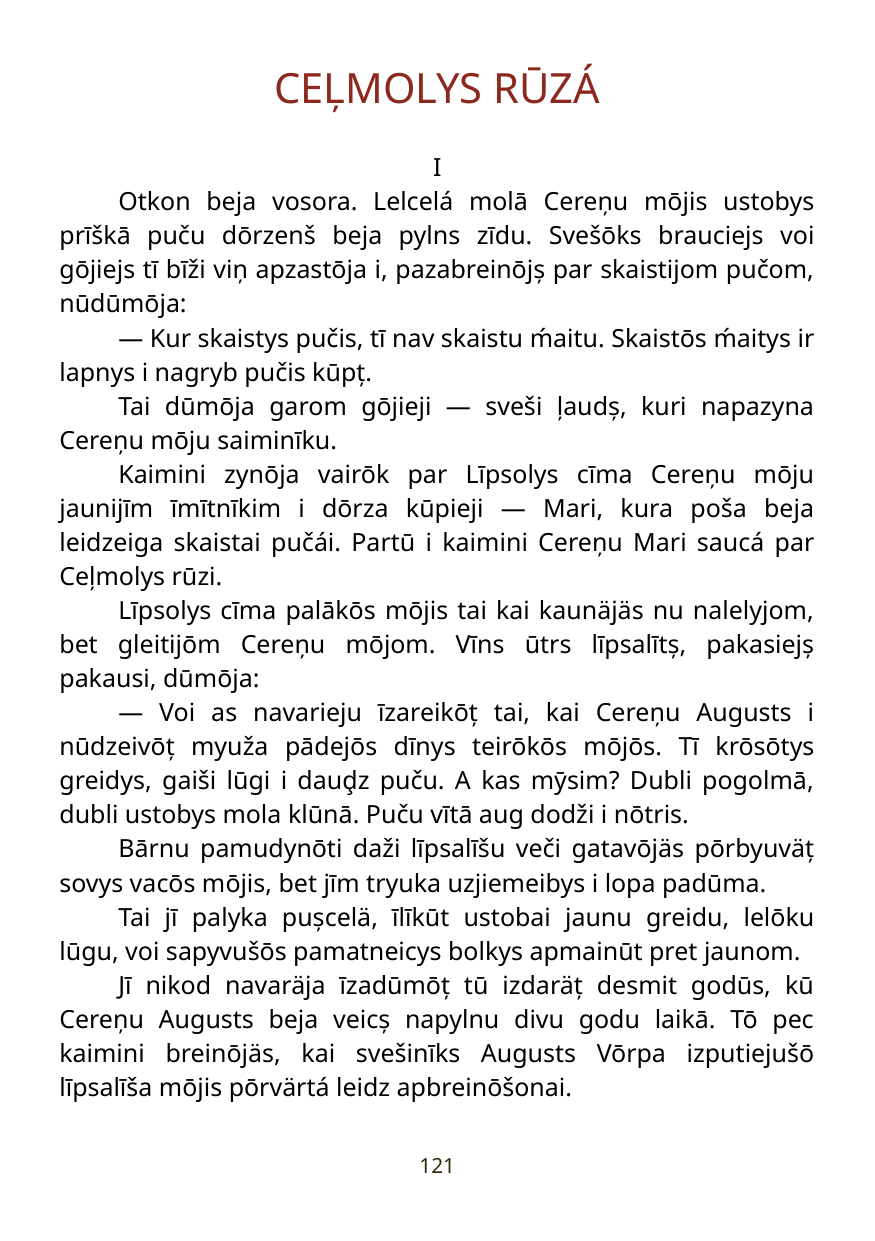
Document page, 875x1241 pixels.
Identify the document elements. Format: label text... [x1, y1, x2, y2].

text Jī nikod navaräja īzadūmōț tū izdaräț desmit godūs, kū Cereņu Augusts beja veicș napylnu divu godu laikā. Tō pec kaimini breinōjäs, kai svešinīks Augusts Vōrpa izputiejušō līpsalīša mōjis pōrvärtá leidz apbreinōšonai. [59, 967, 815, 1104]
text Otkon beja vosora. Lelcelá molā Cereņu mōjis ustobys prīškā puču dōrzenš beja pylns zīdu. Svešōks brauciejs voi gōjiejs tī bīži viņ apzastōja i, pazabreinōjș par skaistijom pučom, nūdūmōja: [59, 184, 815, 320]
text Kaimini zynōja vairōk par Līpsolys cīma Cereņu mōju jaunijīm īmītnīkim i dōrza kūpieji — Mari, kura poša beja leidzeiga skaistai pučái. Partū i kaimini Cereņu Mari saucá par Ceļmolys rūzi. [59, 456, 815, 593]
text Bārnu pamudynōti daži līpsalīšu veči gatavōjäs pōrbyuväț sovys vacōs mōjis, bet jīm tryuka uzjiemeibys i lopa padūma. [59, 831, 815, 899]
text CEĻMOLYS RŪZÁ [59, 59, 815, 116]
text I [59, 150, 815, 184]
text — Voi as navarieju īzareikōț tai, kai Cereņu Augusts i nūdzeivōț myuža pādejōs dīnys teirōkōs mōjōs. Tī krōsōtys greidys, gaiši lūgi i dauḑz puču. A kas mȳsim? Dubli pogolmā, dubli ustobys mola klūnā. Puču vītā aug dodži i nōtris. [59, 695, 815, 831]
text — Kur skaistys pučis, tī nav skaistu ḿaitu. Skaistōs ḿaitys ir lapnys i nagryb pučis kūpț. [59, 320, 815, 388]
text Tai jī palyka pușcelä, īlīkūt ustobai jaunu greidu, lelōku lūgu, voi sapyvušōs pamatneicys bolkys apmainūt pret jaunom. [59, 899, 815, 967]
text Tai dūmōja garom gōjieji — sveši ļaudș, kuri napazyna Cereņu mōju saiminīku. [59, 388, 815, 456]
text Līpsolys cīma palākōs mōjis tai kai kaunäjäs nu nalelyjom, bet gleitijōm Cereņu mōjom. Vīns ūtrs līpsalītș, pakasiejș pakausi, dūmōja: [59, 593, 815, 695]
